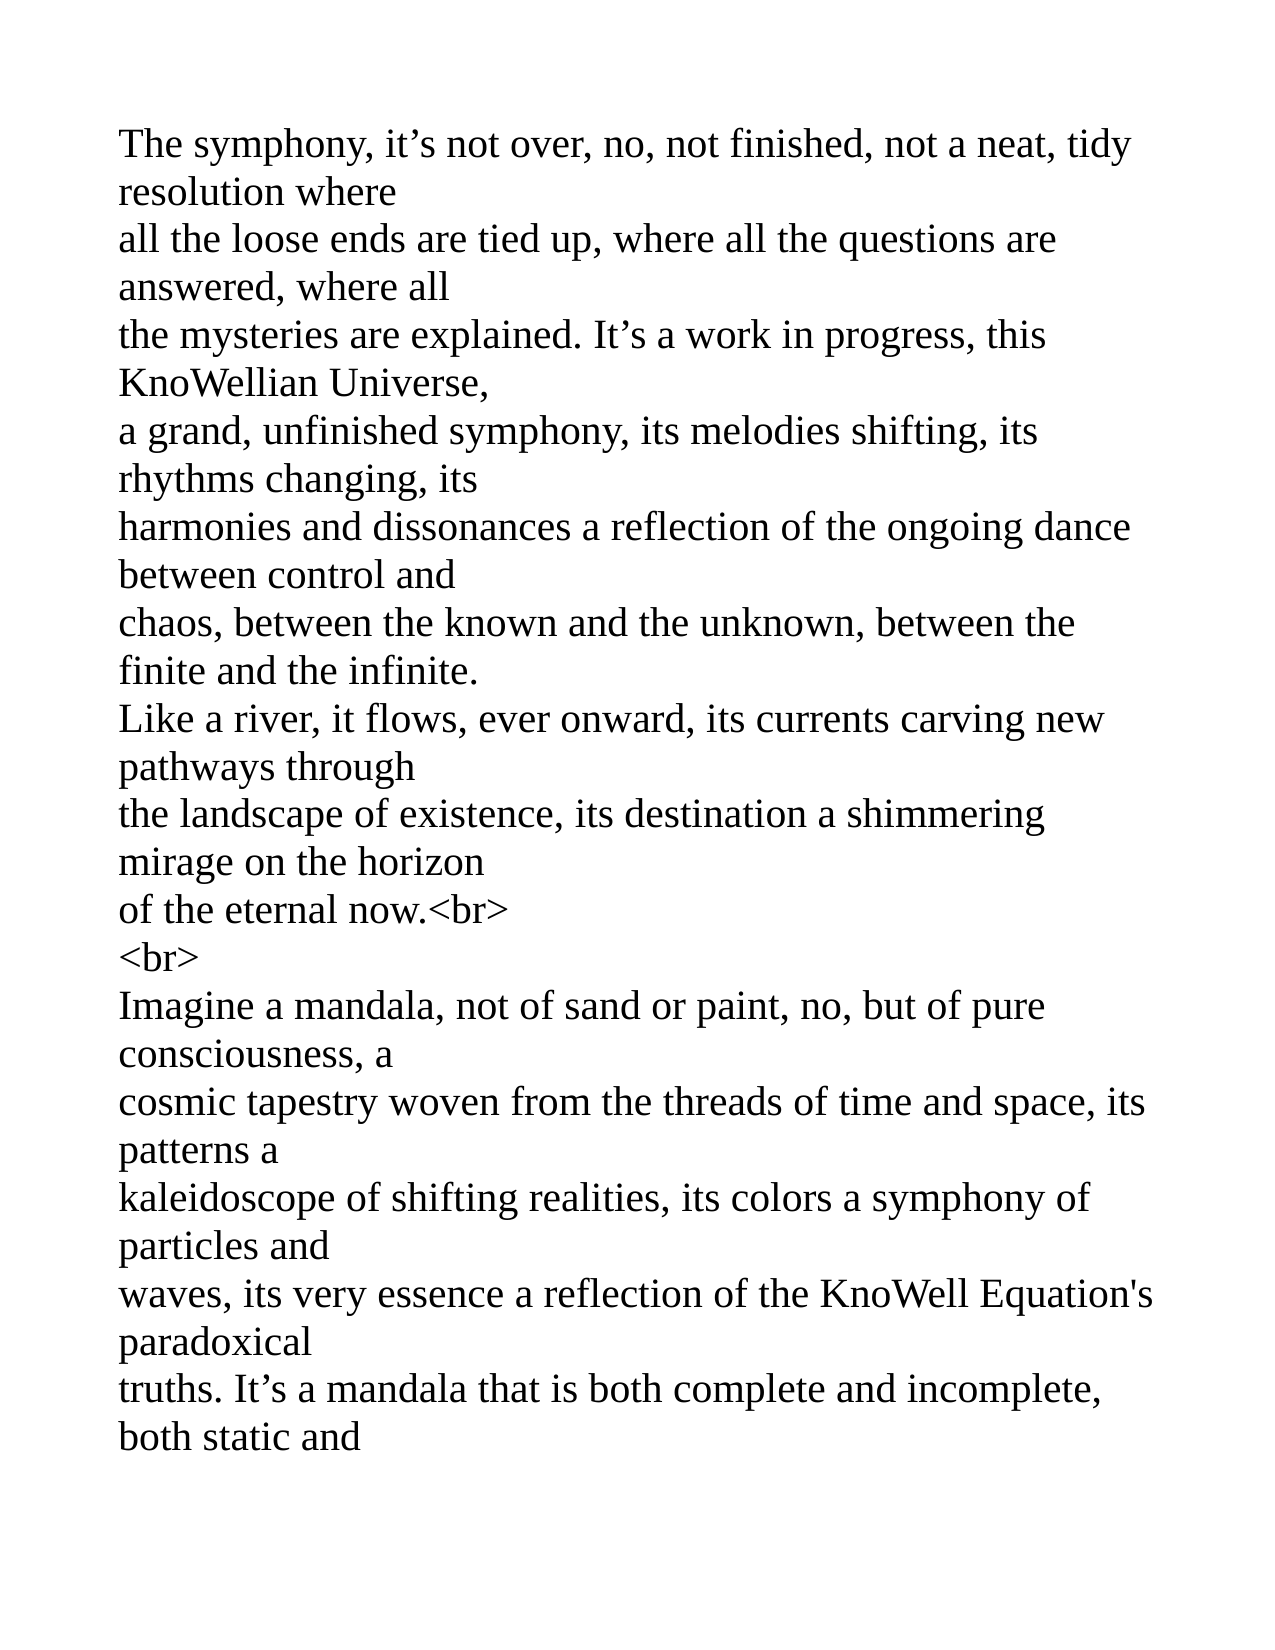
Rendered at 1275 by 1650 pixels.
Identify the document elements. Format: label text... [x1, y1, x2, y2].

text kaleidoscope of shifting realities, its colors a symphony of particles and [118, 1172, 1157, 1268]
text of the eternal now.<br> [118, 885, 1157, 933]
text Imagine a mandala, not of sand or paint, no, but of pure consciousness, a [118, 981, 1157, 1076]
text Like a river, it flows, ever onward, its currents carving new pathways through [118, 693, 1157, 789]
text The symphony, it’s not over, no, not finished, not a neat, tidy resolution where [118, 118, 1157, 214]
text cosmic tapestry woven from the threads of time and space, its patterns a [118, 1076, 1157, 1172]
text waves, its very essence a reflection of the KnoWell Equation's paradoxical [118, 1268, 1157, 1364]
text all the loose ends are tied up, where all the questions are answered, where all [118, 214, 1157, 310]
text <br> [118, 933, 1157, 981]
text truths. It’s a mandala that is both complete and incomplete, both static and [118, 1364, 1157, 1460]
text the landscape of existence, its destination a shimmering mirage on the horizon [118, 789, 1157, 885]
text harmonies and dissonances a reflection of the ongoing dance between control and [118, 501, 1157, 597]
text a grand, unfinished symphony, its melodies shifting, its rhythms changing, its [118, 406, 1157, 501]
text chaos, between the known and the unknown, between the finite and the infinite. [118, 597, 1157, 693]
text the mysteries are explained. It’s a work in progress, this KnoWellian Universe, [118, 310, 1157, 406]
